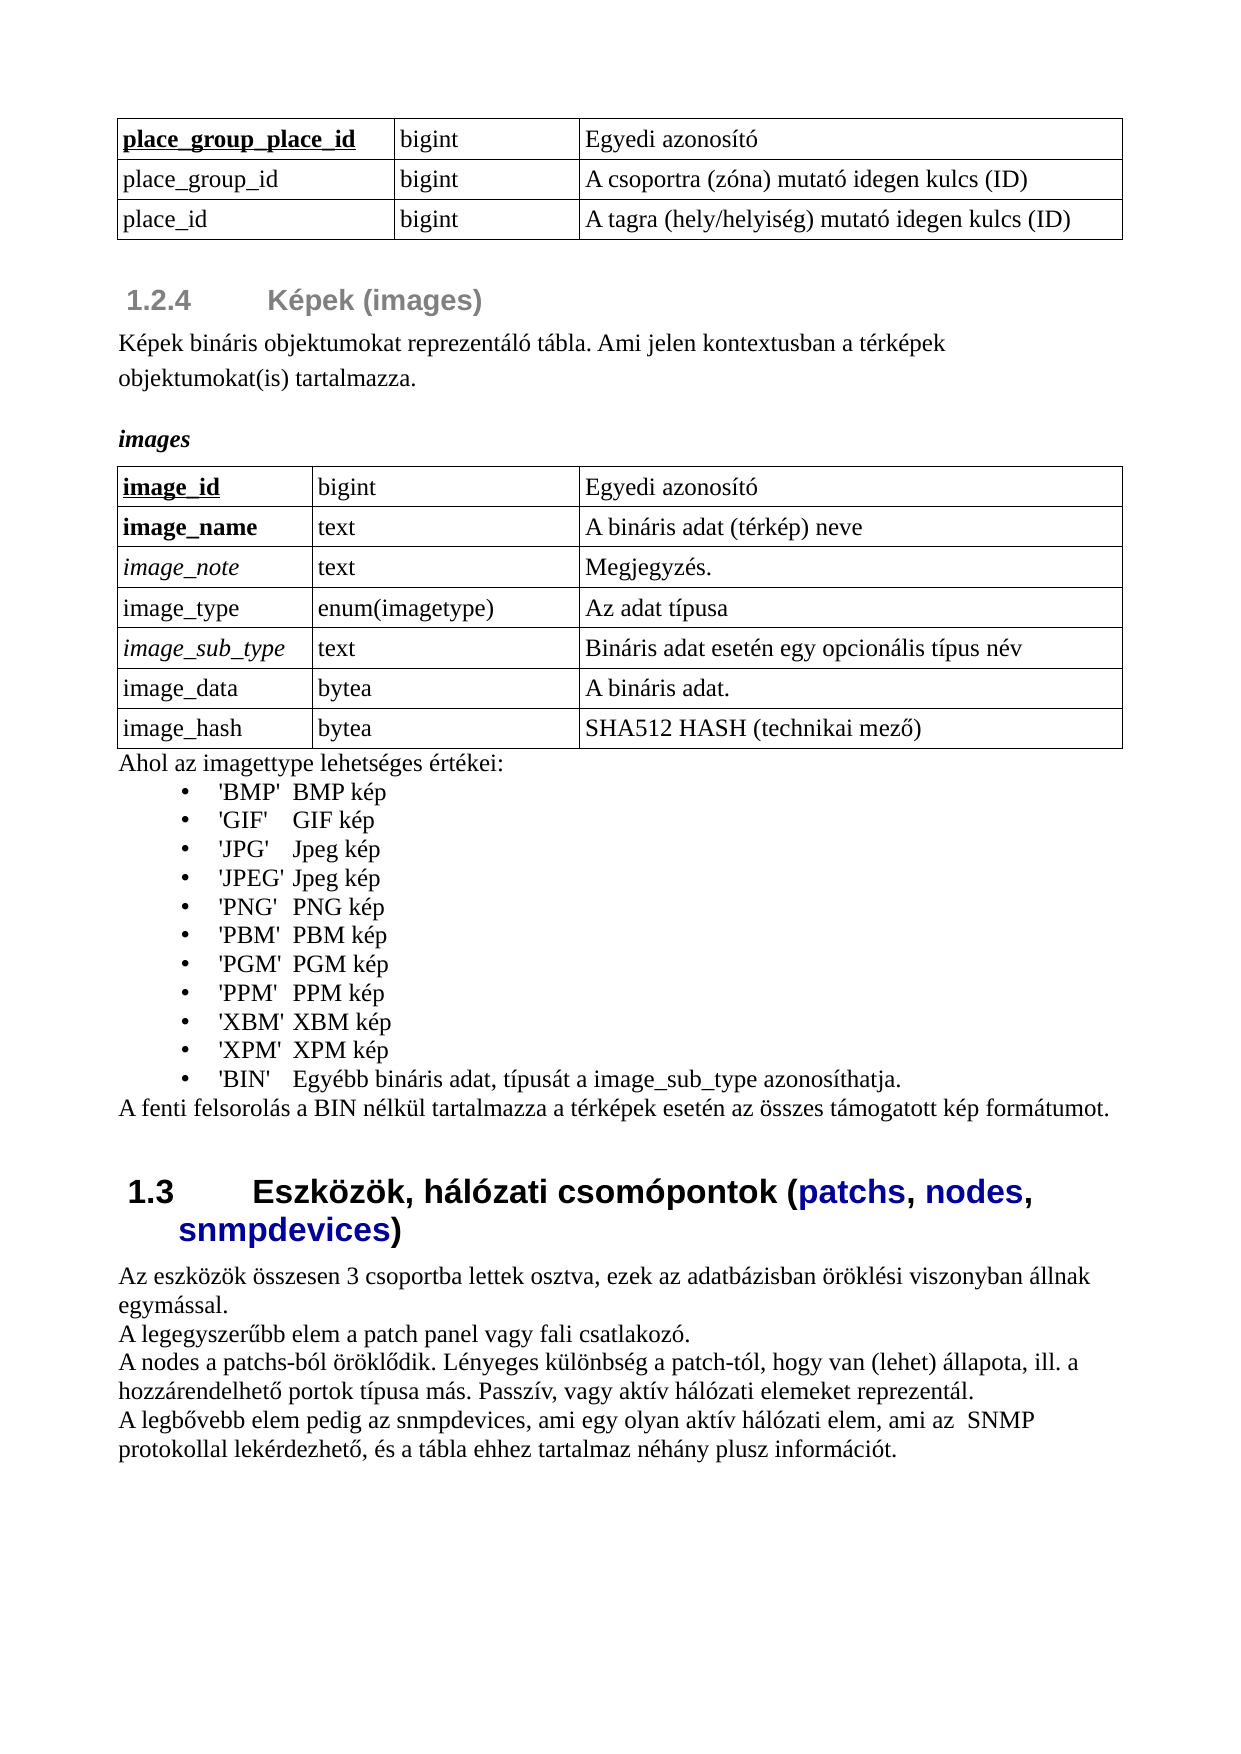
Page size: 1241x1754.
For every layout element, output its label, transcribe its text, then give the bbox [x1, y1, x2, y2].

table_cell text [313, 628, 579, 667]
list 'JPG' Jpeg kép [181, 834, 1122, 863]
table_cell enum(imagetype) [313, 588, 579, 627]
text A nodes a patchs-ból öröklődik. Lényeges különbség a patch-tól, hogy van (lehet) állapota, ill. a hozzárendelhető portok típusa más. Passzív, vagy aktív hálózati elemeket reprezentál. [118, 1347, 1122, 1405]
table_header Egyedi azonosító [580, 467, 1122, 506]
table_cell text [313, 547, 579, 587]
table_cell bigint [395, 160, 579, 199]
text images [118, 424, 1122, 453]
table_cell Az adat típusa [580, 588, 1122, 627]
text A legbővebb elem pedig az snmpdevices, ami egy olyan aktív hálózati elem, ami az SNMP protokollal lekérdezhető, és a tábla ehhez tartalmaz néhány plusz információt. [118, 1405, 1122, 1462]
subtitle Képek (images) [118, 282, 1122, 316]
table_cell bytea [313, 709, 579, 748]
table_cell A tagra (hely/helyiség) mutató idegen kulcs (ID) [580, 200, 1122, 239]
table_header image_id [118, 467, 312, 506]
table_cell Bináris adat esetén egy opcionális típus név [580, 628, 1122, 667]
table_cell image_name [118, 507, 312, 546]
table_header bigint [395, 119, 579, 158]
table_cell bytea [313, 669, 579, 708]
table_header bigint [313, 467, 579, 506]
subtitle Eszközök, hálózati csomópontok (patchs, nodes, snmpdevices) [118, 1171, 1122, 1249]
table_cell place_id [118, 200, 394, 239]
table_cell image_note [118, 547, 312, 587]
list 'XPM' XPM kép [181, 1036, 1122, 1064]
list 'BIN' Egyébb bináris adat, típusát a image_sub_type azonosíthatja. [181, 1064, 1122, 1093]
table_cell SHA512 HASH (technikai mező) [580, 709, 1122, 748]
list 'PGM' PGM kép [181, 949, 1122, 978]
table_header Egyedi azonosító [580, 119, 1122, 158]
list 'PNG' PNG kép [181, 892, 1122, 921]
table_cell image_hash [118, 709, 312, 748]
text Képek bináris objektumokat reprezentáló tábla. Ami jelen kontextusban a térképek objektumokat(is) tartalmazza. [118, 328, 1122, 392]
text Ahol az imagettype lehetséges értékei: [118, 749, 1122, 777]
list 'XBM' XBM kép [181, 1007, 1122, 1036]
text A legegyszerűbb elem a patch panel vagy fali csatlakozó. [118, 1319, 1122, 1347]
list 'JPEG' Jpeg kép [181, 863, 1122, 892]
list 'PPM' PPM kép [181, 978, 1122, 1007]
list 'PBM' PBM kép [181, 921, 1122, 949]
table_cell A csoportra (zóna) mutató idegen kulcs (ID) [580, 160, 1122, 199]
table_cell Megjegyzés. [580, 547, 1122, 587]
table_cell image_type [118, 588, 312, 627]
table_cell image_data [118, 669, 312, 708]
list 'GIF' GIF kép [181, 806, 1122, 834]
table_cell bigint [395, 200, 579, 239]
text A fenti felsorolás a BIN nélkül tartalmazza a térképek esetén az összes támogatott kép formátumot. [118, 1093, 1122, 1122]
table_header place_group_place_id [118, 119, 394, 158]
table_cell place_group_id [118, 160, 394, 199]
list 'BMP' BMP kép [181, 777, 1122, 806]
table_cell text [313, 507, 579, 546]
table_cell A bináris adat (térkép) neve [580, 507, 1122, 546]
table_cell A bináris adat. [580, 669, 1122, 708]
text Az eszközök összesen 3 csoportba lettek osztva, ezek az adatbázisban öröklési viszonyban állnak egymással. [118, 1261, 1122, 1319]
table_cell image_sub_type [118, 628, 312, 667]
